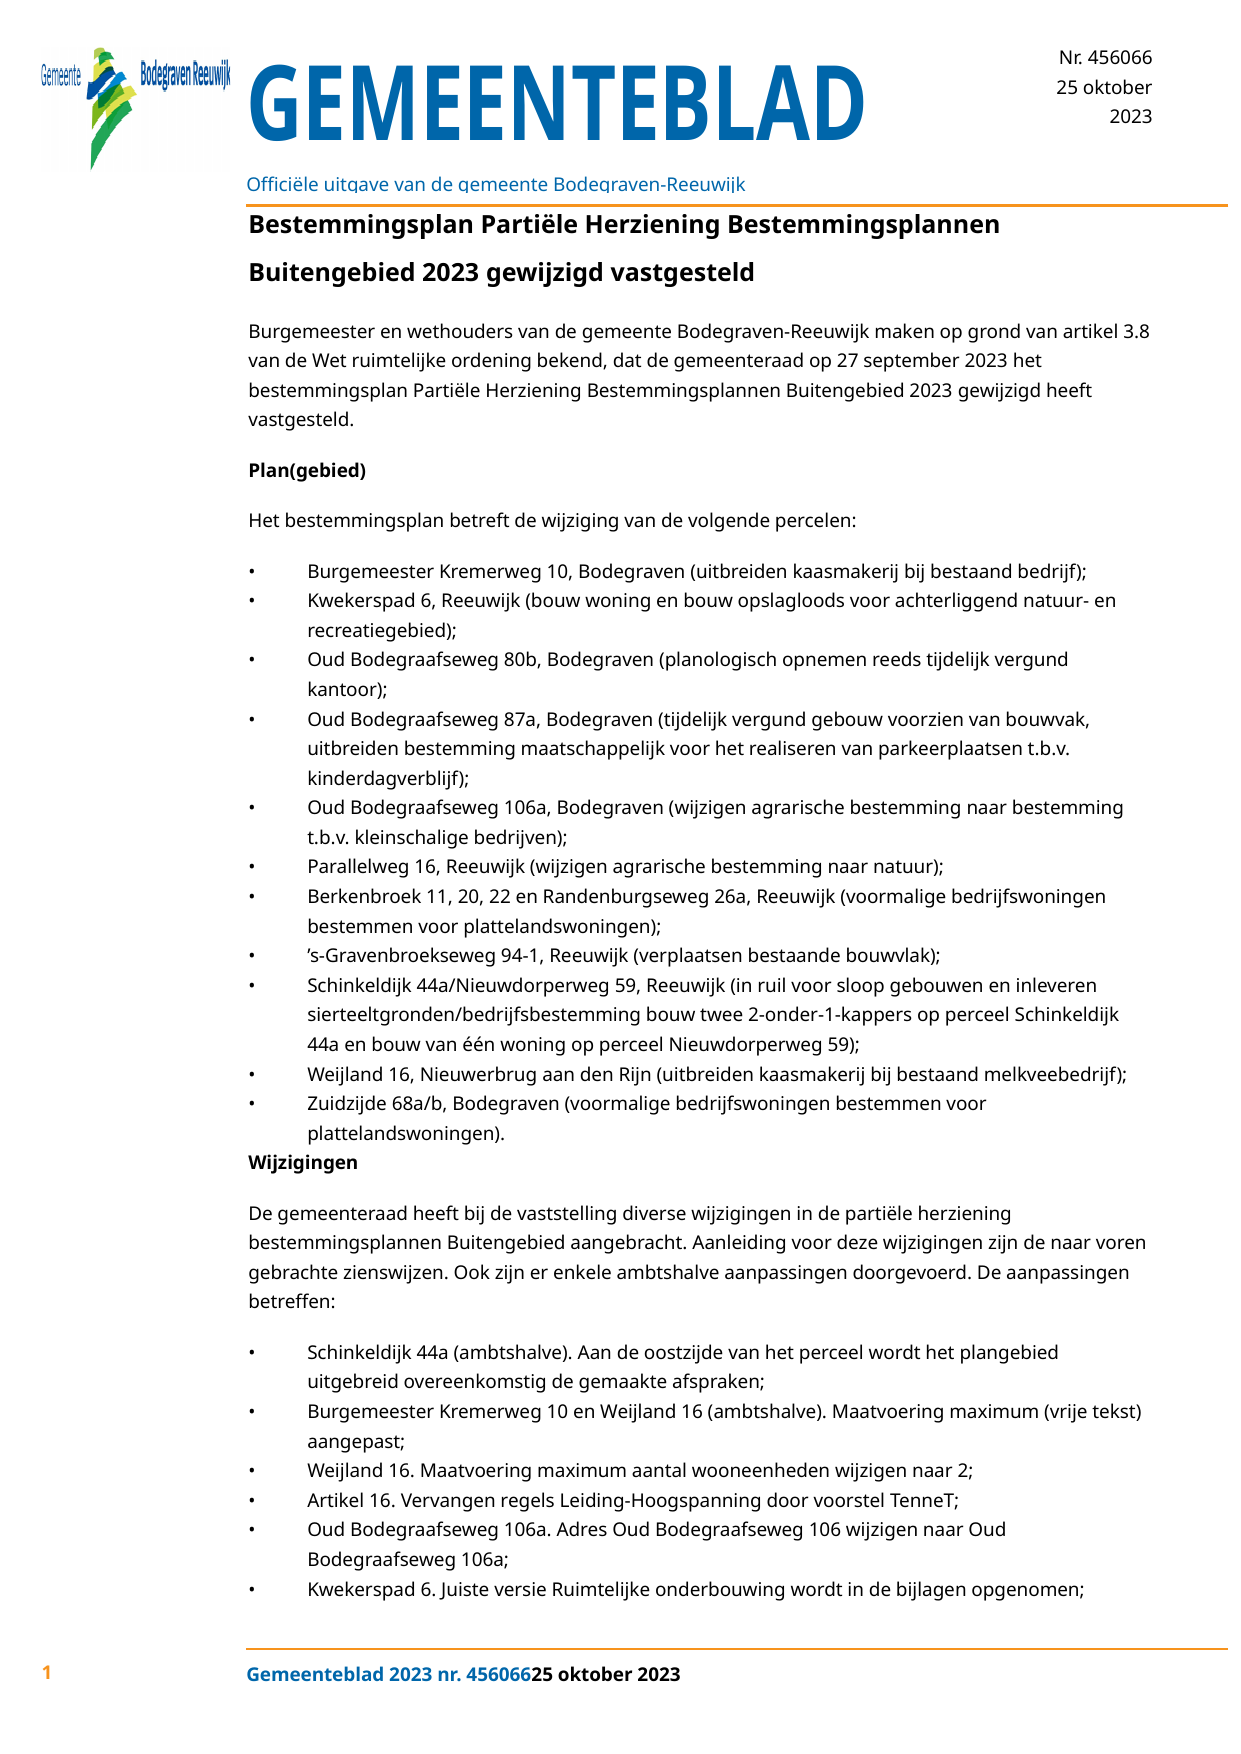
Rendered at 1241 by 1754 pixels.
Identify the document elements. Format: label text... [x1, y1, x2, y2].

list Oud Bodegraafseweg 106a. Adres Oud Bodegraafseweg 106 wijzigen naar Oud Bodegraafseweg 106a; [248, 1517, 1152, 1572]
list Parallelweg 16, Reeuwijk (wijzigen agrarische bestemming naar natuur); [248, 854, 1152, 879]
list ’s-Gravenbroekseweg 94-1, Reeuwijk (verplaatsen bestaande bouwvlak); [248, 942, 1152, 968]
text De gemeenteraad heeft bij de vaststelling diverse wijzigingen in de partiële herziening bestemmingsplannen Buitengebied aangebracht. Aanleiding voor deze wijzigingen zijn de naar voren gebrachte zienswijzen. Ook zijn er enkele ambtshalve aanpassingen doorgevoerd. De aanpassingen betreffen: [248, 1200, 1152, 1314]
list Kwekerspad 6, Reeuwijk (bouw woning en bouw opslagloods voor achterliggend natuur- en recreatiegebied); [248, 587, 1152, 643]
list Weijland 16, Nieuwerbrug aan den Rijn (uitbreiden kaasmakerij bij bestaand melkveebedrijf); [248, 1061, 1152, 1087]
list Schinkeldijk 44a (ambtshalve). Aan de oostzijde van het perceel wordt het plangebied uitgebreid overeenkomstig de gemaakte afspraken; [248, 1339, 1152, 1394]
list Kwekerspad 6. Juiste versie Ruimtelijke onderbouwing wordt in de bijlagen opgenomen; [248, 1576, 1152, 1602]
list Oud Bodegraafseweg 80b, Bodegraven (planologisch opnemen reeds tijdelijk vergund kantoor); [248, 647, 1152, 702]
list Berkenbroek 11, 20, 22 en Randenburgseweg 26a, Reeuwijk (voormalige bedrijfswoningen bestemmen voor plattelandswoningen); [248, 883, 1152, 939]
list Weijland 16. Maatvoering maximum aantal wooneenheden wijzigen naar 2; [248, 1457, 1152, 1483]
text Burgemeester en wethouders van de gemeente Bodegraven-Reeuwijk maken op grond van artikel 3.8 van de Wet ruimtelijke ordening bekend, dat de gemeenteraad op 27 september 2023 het bestemmingsplan Partiële Herziening Bestemmingsplannen Buitengebied 2023 gewijzigd heeft vastgesteld. [248, 318, 1152, 432]
text Bestemmingsplan Partiële Herziening Bestemmingsplannen Buitengebied 2023 gewijzigd vastgesteld [248, 207, 1152, 288]
list Burgemeester Kremerweg 10 en Weijland 16 (ambtshalve). Maatvoering maximum (vrije tekst) aangepast; [248, 1398, 1152, 1454]
text Plan(gebied) [248, 457, 1152, 483]
picture [41, 47, 231, 172]
list Artikel 16. Vervangen regels Leiding-Hoogspanning door voorstel TenneT; [248, 1487, 1152, 1513]
text Het bestemmingsplan betreft de wijziging van de volgende percelen: [248, 507, 1152, 533]
list Burgemeester Kremerweg 10, Bodegraven (uitbreiden kaasmakerij bij bestaand bedrijf); [248, 558, 1152, 584]
text Wijzigingen [248, 1149, 1152, 1175]
list Oud Bodegraafseweg 106a, Bodegraven (wijzigen agrarische bestemming naar bestemming t.b.v. kleinschalige bedrijven); [248, 794, 1152, 850]
list Oud Bodegraafseweg 87a, Bodegraven (tijdelijk vergund gebouw voorzien van bouwvak, uitbreiden bestemming maatschappelijk voor het realiseren van parkeerplaatsen t.b.v. kinderdagverblijf); [248, 706, 1152, 791]
list Schinkeldijk 44a/Nieuwdorperweg 59, Reeuwijk (in ruil voor sloop gebouwen en inleveren sierteeltgronden/bedrijfsbestemming bouw twee 2-onder-1-kappers op perceel Schinkeldijk 44a en bouw van één woning op perceel Nieuwdorperweg 59); [248, 972, 1152, 1057]
list Zuidzijde 68a/b, Bodegraven (voormalige bedrijfswoningen bestemmen voor plattelandswoningen). [248, 1090, 1152, 1146]
